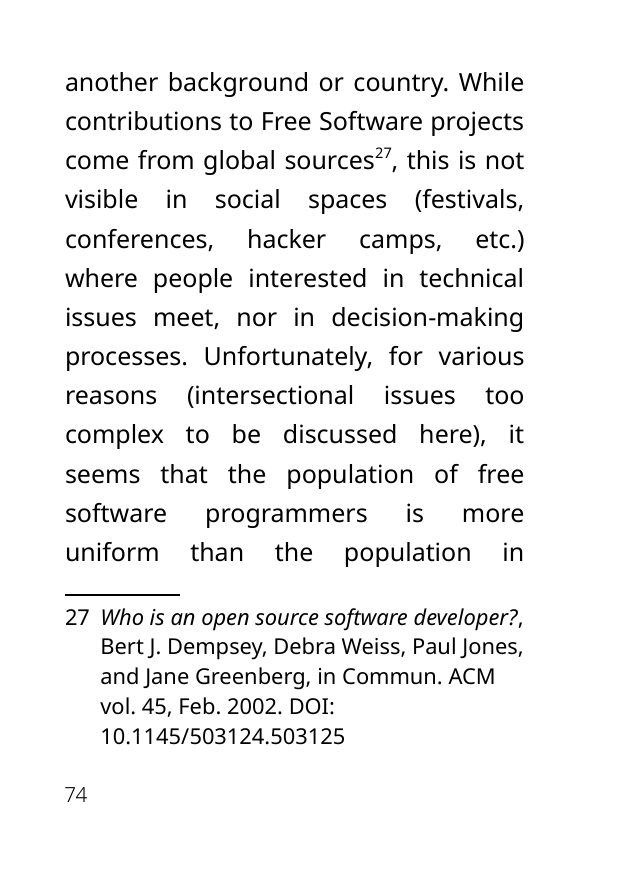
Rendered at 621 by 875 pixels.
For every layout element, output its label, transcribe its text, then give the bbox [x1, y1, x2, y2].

text another background or country. While contributions to Free Software projects come from global sources, this is not visible in social spaces (festivals, conferences, hacker camps, etc.) where people interested in technical issues meet, nor in decision-making processes. Unfortunately, for various reasons (intersectional issues too complex to be discussed here), it seems that the population of free software programmers is more uniform than the population in [65, 65, 524, 569]
text Who is an open source software developer?, Bert J. Dempsey, Debra Weiss, Paul Jones, and Jane Greenberg, in Commun. ACM vol. 45, Feb. 2002. DOI: 10.1145/503124.503125 [65, 601, 524, 750]
